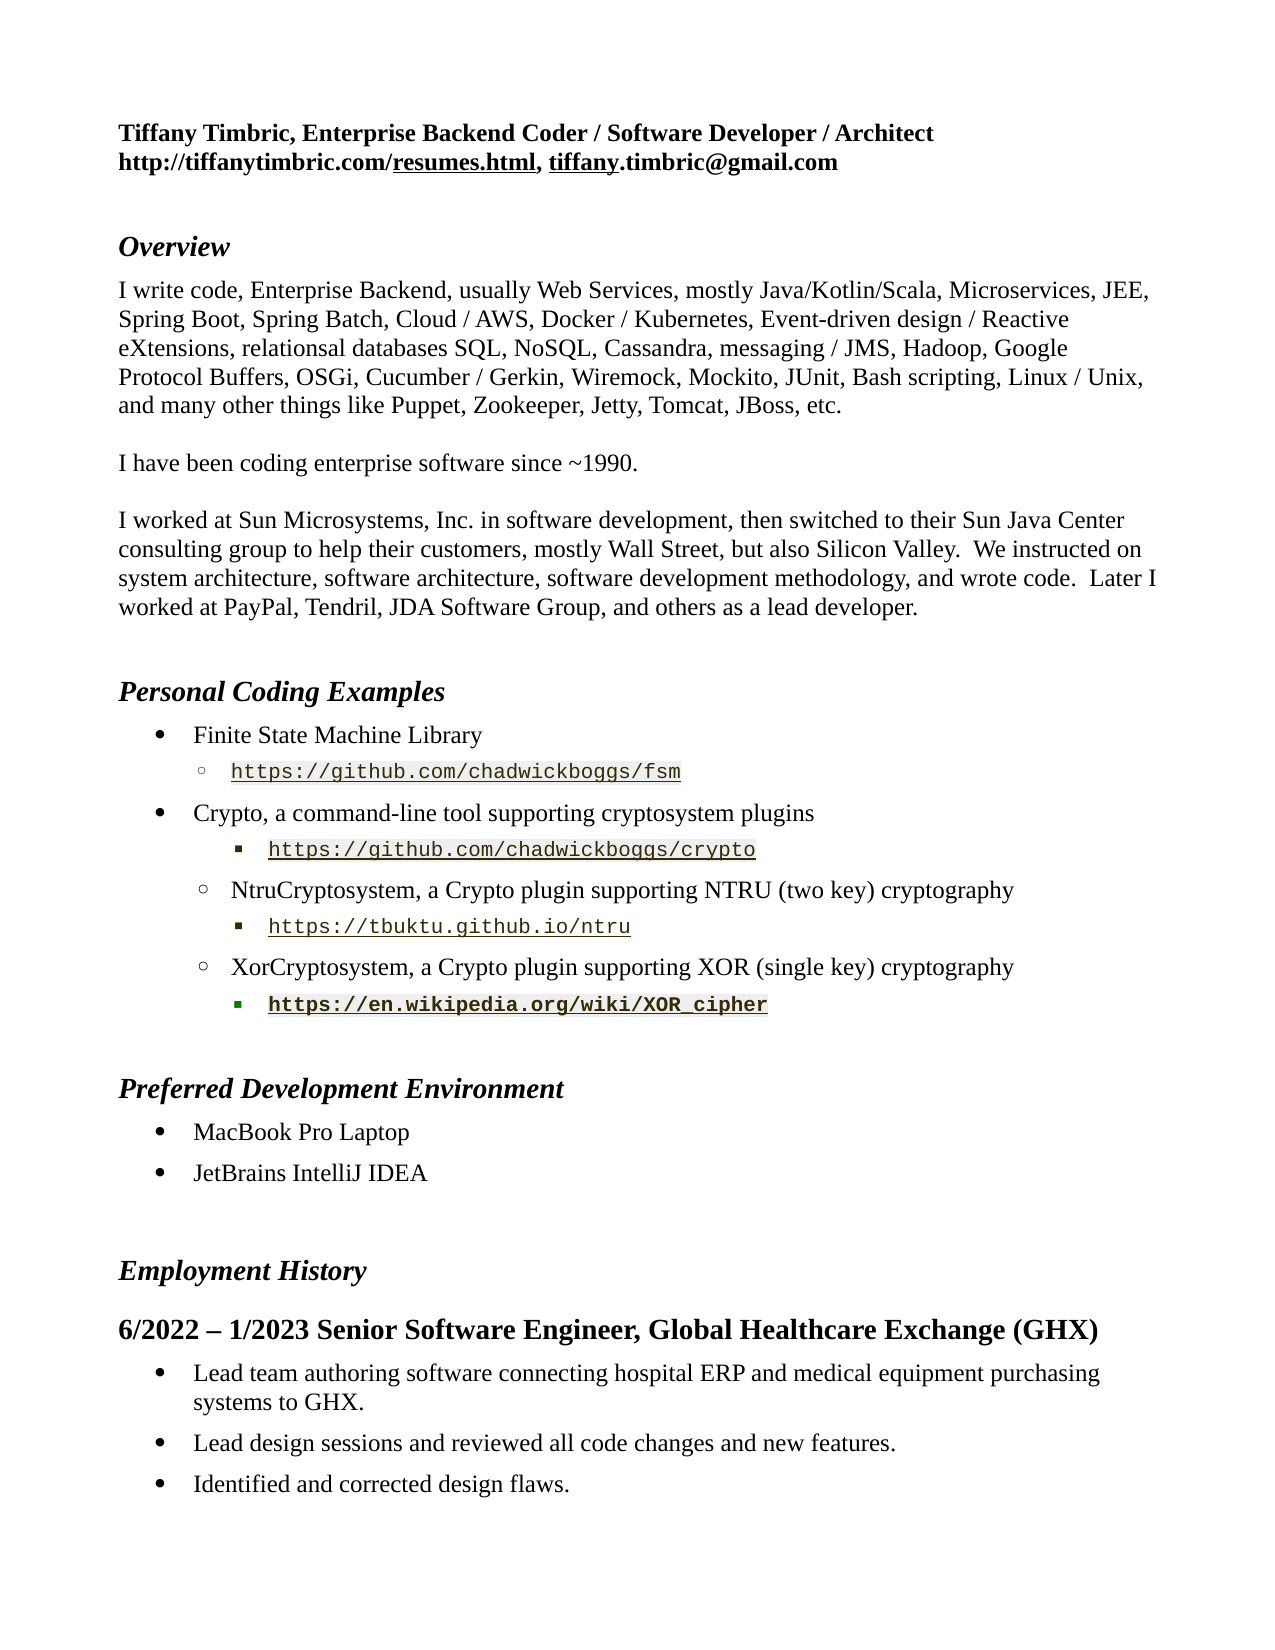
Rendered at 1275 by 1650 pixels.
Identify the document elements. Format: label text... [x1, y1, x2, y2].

list MacBook Pro Laptop [156, 1117, 1157, 1146]
subtitle 6/2022 – 1/2023 Senior Software Engineer, Global Healthcare Exchange (GHX) [118, 1312, 1157, 1345]
subtitle Overview [118, 229, 1157, 263]
subtitle Preferred Development Environment [118, 1071, 1157, 1104]
text I have been coding enterprise software since ~1990. [118, 448, 1157, 477]
subtitle Personal Coding Examples [118, 674, 1157, 708]
list https://github.com/chadwickboggs/crypto [231, 839, 1157, 862]
list XorCryptosystem, a Crypto plugin supporting XOR (single key) cryptography [193, 952, 1157, 981]
list Lead team authoring software connecting hospital ERP and medical equipment purchasing systems to GHX. [156, 1358, 1157, 1415]
list https://github.com/chadwickboggs/fsm [193, 761, 1157, 785]
list https://en.wikipedia.org/wiki/XOR_cipher [231, 994, 1157, 1046]
subtitle Employment History [118, 1253, 1157, 1287]
list https://tbuktu.github.io/ntru [231, 916, 1157, 940]
list NtruCryptosystem, a Crypto plugin supporting NTRU (two key) cryptography [193, 875, 1157, 904]
list Lead design sessions and reviewed all code changes and new features. [156, 1428, 1157, 1457]
list Finite State Machine Library [156, 720, 1157, 749]
list Identified and corrected design flaws. [156, 1469, 1157, 1498]
list Crypto, a command-line tool supporting cryptosystem plugins [156, 798, 1157, 826]
text I worked at Sun Microsystems, Inc. in software development, then switched to their Sun Java Center consulting group to help their customers, mostly Wall Street, but also Silicon Valley. We instructed on system architecture, software architecture, software development methodology, and wrote code. Later I worked at PayPal, Tendril, JDA Software Group, and others as a lead developer. [118, 505, 1157, 620]
subtitle Tiffany Timbric, Enterprise Backend Coder / Software Developer / Architect http://tiffanytimbric.com/resumes.html, tiffany.timbric@gmail.com [118, 118, 1157, 176]
text I write code, Enterprise Backend, usually Web Services, mostly Java/Kotlin/Scala, Microservices, JEE, Spring Boot, Spring Batch, Cloud / AWS, Docker / Kubernetes, Event-driven design / Reactive eXtensions, relationsal databases SQL, NoSQL, Cassandra, messaging / JMS, Hadoop, Google Protocol Buffers, OSGi, Cucumber / Gerkin, Wiremock, Mockito, JUnit, Bash scripting, Linux / Unix, and many other things like Puppet, Zookeeper, Jetty, Tomcat, JBoss, etc. [118, 275, 1157, 419]
list JetBrains IntelliJ IDEA [156, 1158, 1157, 1187]
